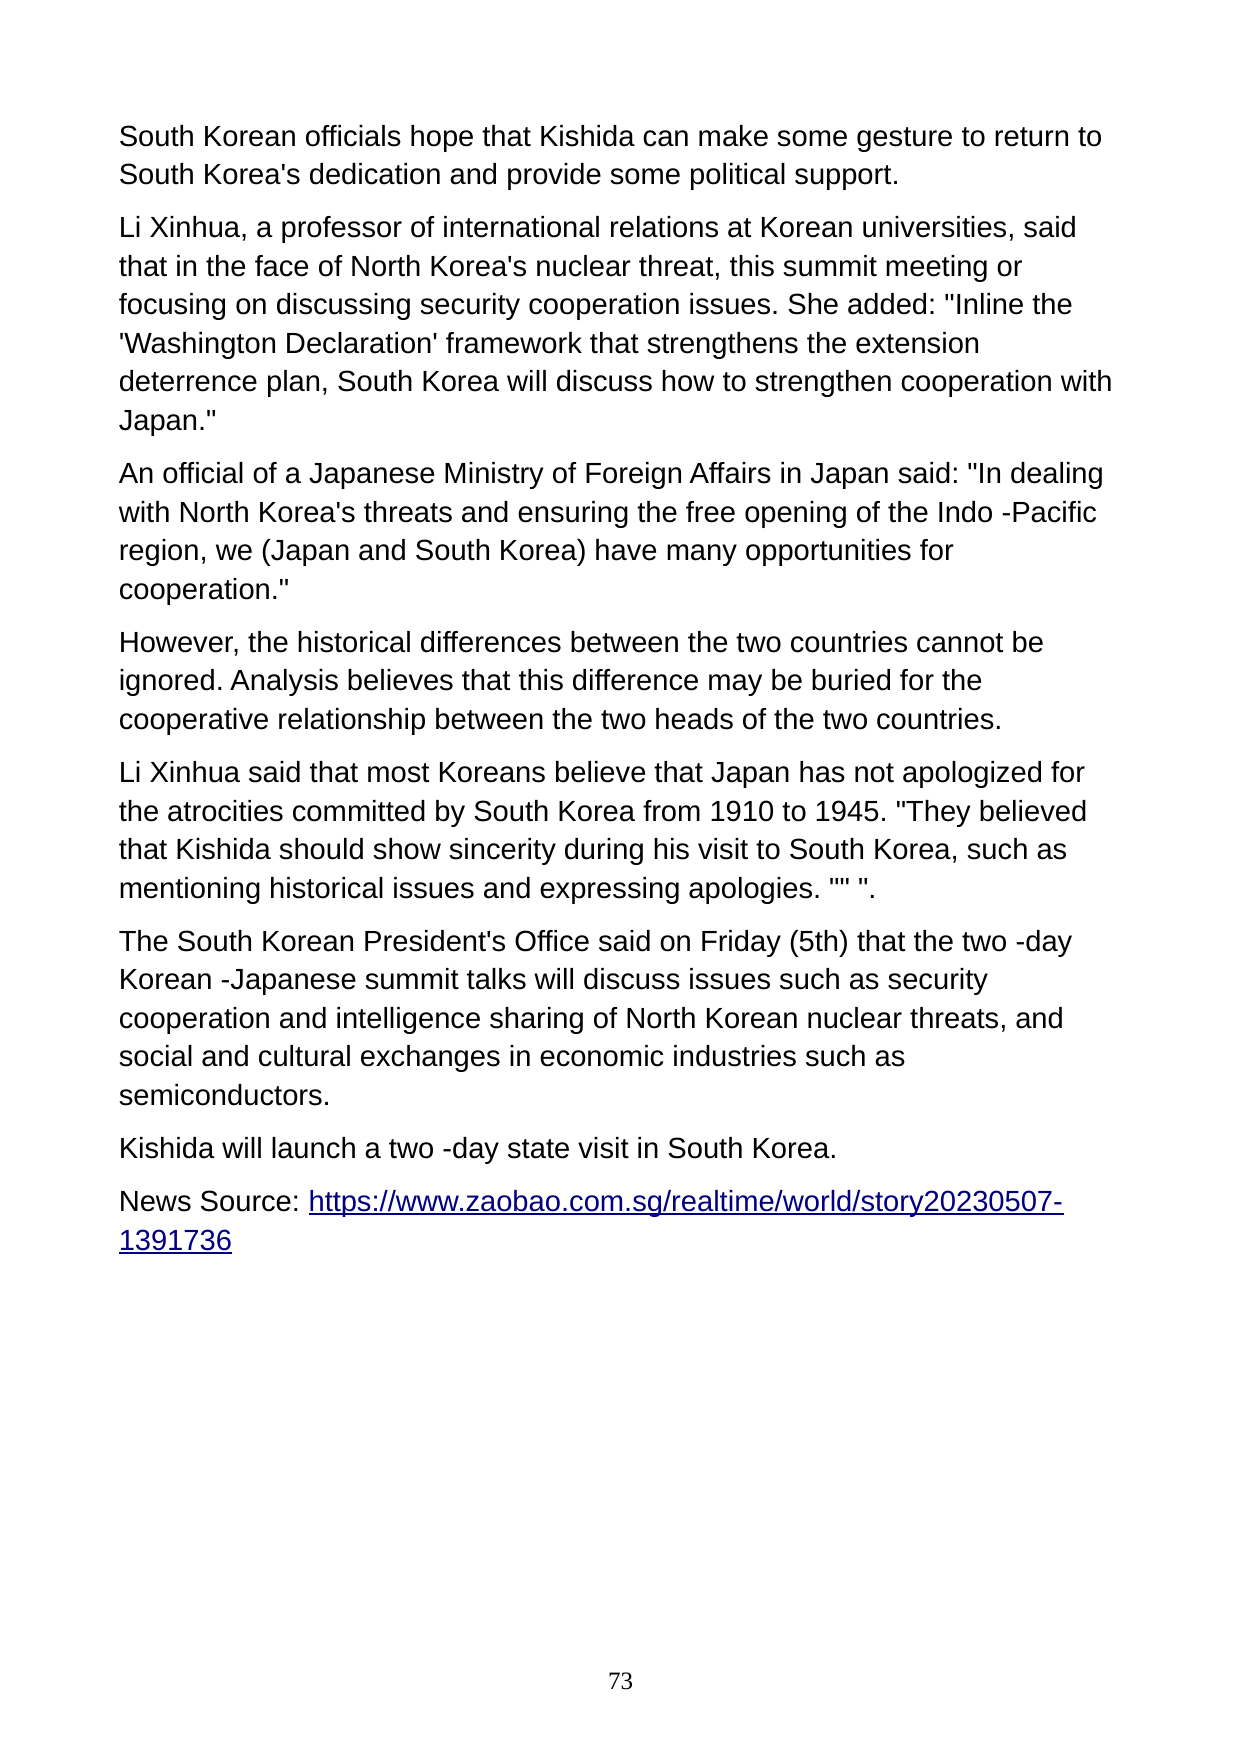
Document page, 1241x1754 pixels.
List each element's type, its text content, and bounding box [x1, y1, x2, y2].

text News Source: https://www.zaobao.com.sg/realtime/world/story20230507-1391736 [118, 1184, 1122, 1256]
text An official of a Japanese Ministry of Foreign Affairs in Japan said: "In dealing with North Korea's threats and ensuring the free opening of the Indo -Pacific region, we (Japan and South Korea) have many opportunities for cooperation." [118, 456, 1122, 605]
text However, the historical differences between the two countries cannot be ignored. Analysis believes that this difference may be buried for the cooperative relationship between the two heads of the two countries. [118, 625, 1122, 735]
text Kishida will launch a two -day state visit in South Korea. [118, 1131, 1122, 1164]
text Li Xinhua, a professor of international relations at Korean universities, said that in the face of North Korea's nuclear threat, this summit meeting or focusing on discussing security cooperation issues. She added: "Inline the 'Washington Declaration' framework that strengthens the extension deterrence plan, South Korea will discuss how to strengthen cooperation with Japan." [118, 210, 1122, 436]
text Li Xinhua said that most Koreans believe that Japan has not apologized for the atrocities committed by South Korea from 1910 to 1945. "They believed that Kishida should show sincerity during his visit to South Korea, such as mentioning historical issues and expressing apologies. "" ". [118, 755, 1122, 904]
text The South Korean President's Office said on Friday (5th) that the two -day Korean -Japanese summit talks will discuss issues such as security cooperation and intelligence sharing of North Korean nuclear threats, and social and cultural exchanges in economic industries such as semiconductors. [118, 924, 1122, 1111]
text South Korean officials hope that Kishida can make some gesture to return to South Korea's dedication and provide some political support. [118, 118, 1122, 191]
